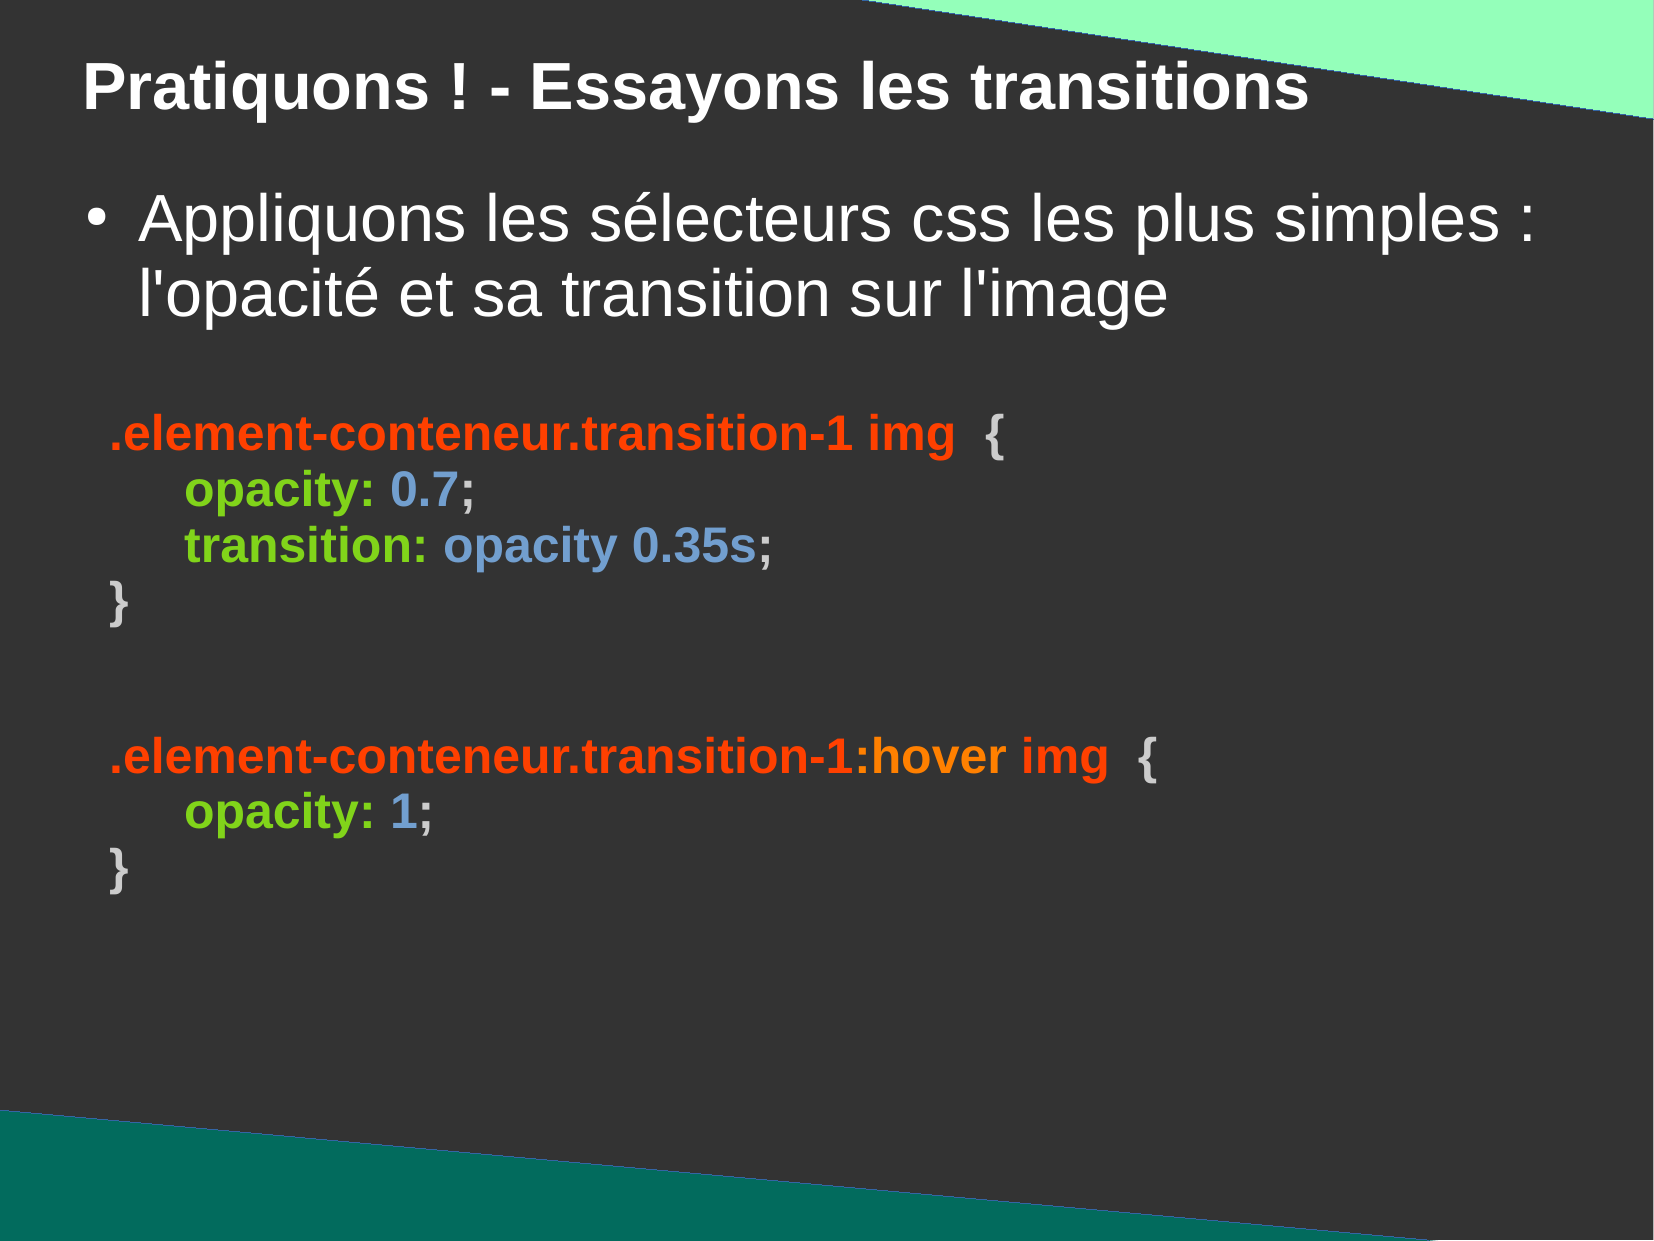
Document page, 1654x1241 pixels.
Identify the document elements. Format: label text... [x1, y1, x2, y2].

title Pratiquons ! - Essayons les transitions [82, 49, 1630, 199]
text_box .element-conteneur.transition-1:hover img { opacity: 1; } [94, 720, 1465, 922]
text_box [862, 0, 1654, 120]
text_box .element-conteneur.transition-1 img { opacity: 0.7; transition: opacity 0.35s; } [94, 398, 1111, 650]
list Appliquons les sélecteurs css les plus simples : l'opacité et sa transition sur l'image [67, 180, 1607, 378]
